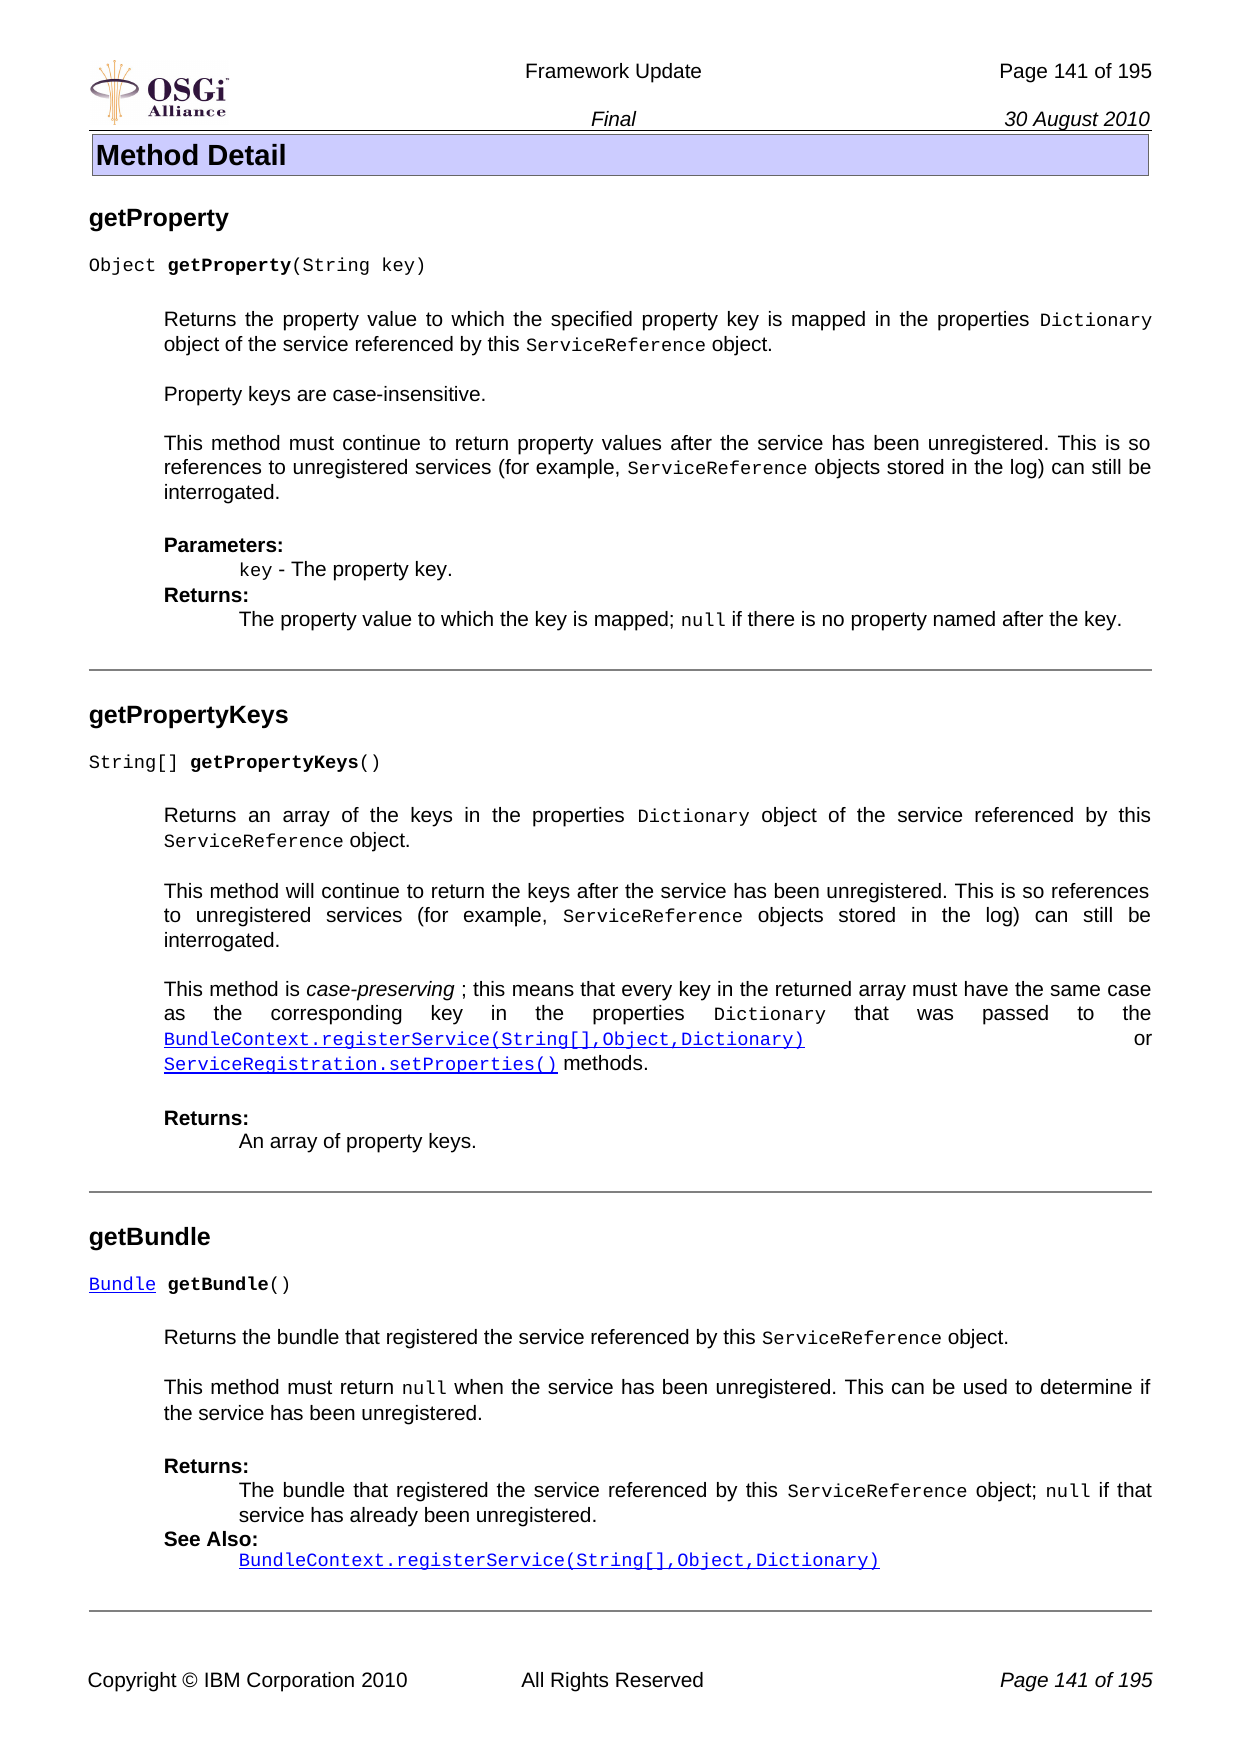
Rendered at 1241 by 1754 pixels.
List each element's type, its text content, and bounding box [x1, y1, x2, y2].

text Returns: [163, 582, 1152, 606]
text Returns: [163, 1105, 1152, 1129]
text Returns the property value to which the specified property key is mapped in the properties Dictionary object of the service referenced by this ServiceReference object. [163, 307, 1152, 357]
subtitle getBundle [88, 1222, 1152, 1250]
text Returns: [163, 1453, 1152, 1477]
text Parameters: [163, 533, 1152, 557]
subtitle getPropertyKeys [88, 700, 1152, 728]
subtitle getProperty [88, 203, 1152, 232]
text The property value to which the key is mapped; null if there is no property named after the key. [238, 606, 1152, 632]
text BundleContext.registerService(String[],Object,Dictionary) [238, 1551, 1152, 1572]
text This method will continue to return the keys after the service has been unregistered. This is so references to unregistered services (for example, ServiceReference objects stored in the log) can still be interrogated. [163, 878, 1152, 952]
text This method is case-preserving ; this means that every key in the returned array must have the same case as the corresponding key in the properties Dictionary that was passed to the BundleContext.registerService(String[],Object,Dictionary) or ServiceRegistration.setProperties() methods. [163, 977, 1152, 1076]
text Object getProperty(String key) [88, 256, 1152, 277]
text Property keys are case-insensitive. [163, 382, 1152, 406]
text String[] getPropertyKeys() [88, 753, 1152, 774]
text This method must return null when the service has been unregistered. This can be used to determine if the service has been unregistered. [163, 1375, 1152, 1424]
text key - The property key. [238, 557, 1152, 582]
text See Also: [163, 1527, 1152, 1551]
text This method must continue to return property values after the service has been unregistered. This is so references to unregistered services (for example, ServiceReference objects stored in the log) can still be interrogated. [163, 431, 1152, 504]
subtitle Method Detail [93, 135, 1148, 175]
text An array of property keys. [238, 1129, 1152, 1153]
text The bundle that registered the service referenced by this ServiceReference object; null if that service has already been unregistered. [238, 1477, 1152, 1527]
text Returns an array of the keys in the properties Dictionary object of the service referenced by this ServiceReference object. [163, 803, 1152, 853]
text Bundle getBundle() [88, 1274, 1152, 1296]
text Returns the bundle that registered the service referenced by this ServiceReference object. [163, 1325, 1152, 1350]
picture [90, 60, 230, 125]
